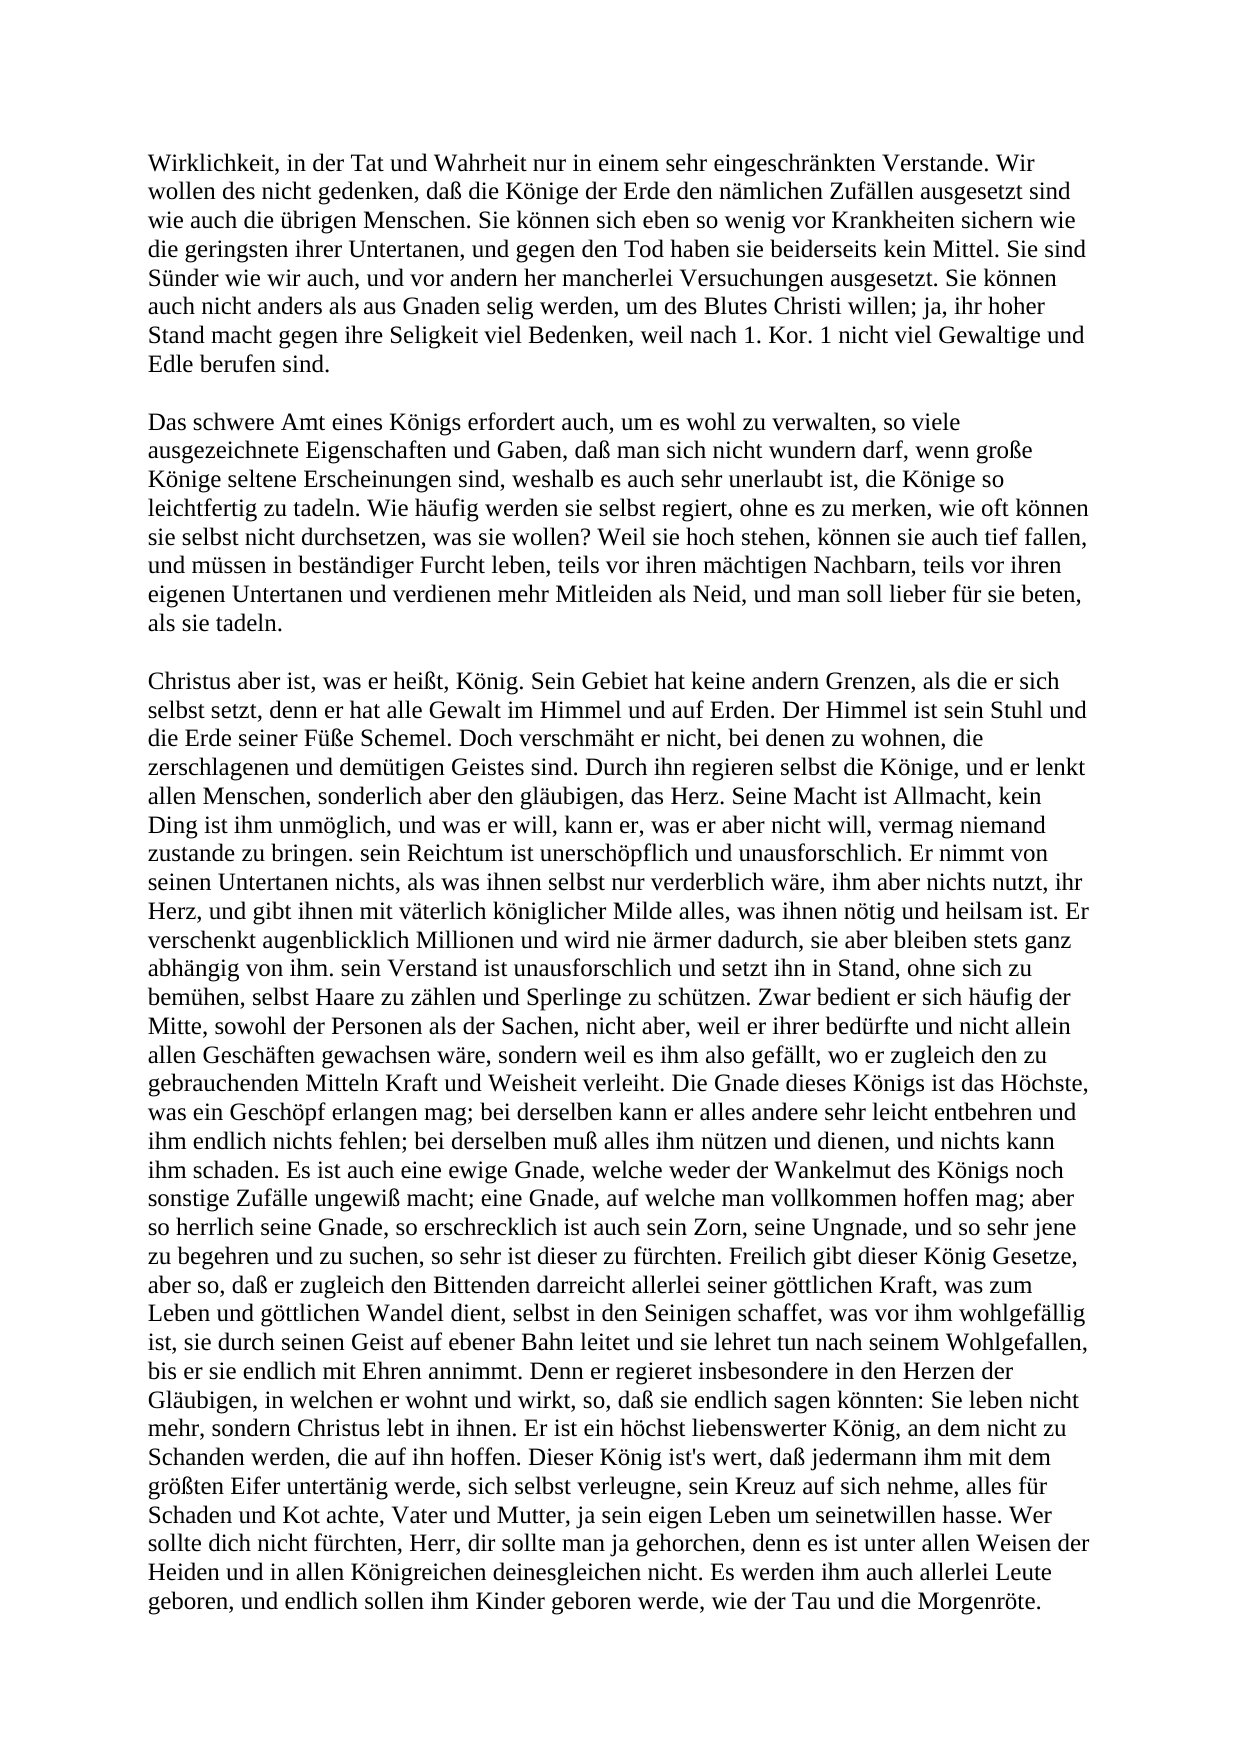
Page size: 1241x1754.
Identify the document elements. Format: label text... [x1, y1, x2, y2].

text Christus aber ist, was er heißt, König. Sein Gebiet hat keine andern Grenzen, als die er sich selbst setzt, denn er hat alle Gewalt im Himmel und auf Erden. Der Himmel ist sein Stuhl und die Erde seiner Füße Schemel. Doch verschmäht er nicht, bei denen zu wohnen, die zerschlagenen und demütigen Geistes sind. Durch ihn regieren selbst die Könige, und er lenkt allen Menschen, sonderlich aber den gläubigen, das Herz. Seine Macht ist Allmacht, kein Ding ist ihm unmöglich, und was er will, kann er, was er aber nicht will, vermag niemand zustande zu bringen. sein Reichtum ist unerschöpflich und unausforschlich. Er nimmt von seinen Untertanen nichts, als was ihnen selbst nur verderblich wäre, ihm aber nichts nutzt, ihr Herz, und gibt ihnen mit väterlich königlicher Milde alles, was ihnen nötig und heilsam ist. Er verschenkt augenblicklich Millionen und wird nie ärmer dadurch, sie aber bleiben stets ganz abhängig von ihm. sein Verstand ist unausforschlich und setzt ihn in Stand, ohne sich zu bemühen, selbst Haare zu zählen und Sperlinge zu schützen. Zwar bedient er sich häufig der Mitte, sowohl der Personen als der Sachen, nicht aber, weil er ihrer bedürfte und nicht allein allen Geschäften gewachsen wäre, sondern weil es ihm also gefällt, wo er zugleich den zu gebrauchenden Mitteln Kraft und Weisheit verleiht. Die Gnade dieses Königs ist das Höchste, was ein Geschöpf erlangen mag; bei derselben kann er alles andere sehr leicht entbehren und ihm endlich nichts fehlen; bei derselben muß alles ihm nützen und dienen, und nichts kann ihm schaden. Es ist auch eine ewige Gnade, welche weder der Wankelmut des Königs noch sonstige Zufälle ungewiß macht; eine Gnade, auf welche man vollkommen hoffen mag; aber so herrlich seine Gnade, so erschrecklich ist auch sein Zorn, seine Ungnade, und so sehr jene zu begehren und zu suchen, so sehr ist dieser zu fürchten. Freilich gibt dieser König Gesetze, aber so, daß er zugleich den Bittenden darreicht allerlei seiner göttlichen Kraft, was zum Leben und göttlichen Wandel dient, selbst in den Seinigen schaffet, was vor ihm wohlgefällig ist, sie durch seinen Geist auf ebener Bahn leitet und sie lehret tun nach seinem Wohlgefallen, bis er sie endlich mit Ehren annimmt. Denn er regieret insbesondere in den Herzen der Gläubigen, in welchen er wohnt und wirkt, so, daß sie endlich sagen könnten: Sie leben nicht mehr, sondern Christus lebt in ihnen. Er ist ein höchst liebenswerter König, an dem nicht zu Schanden werden, die auf ihn hoffen. Dieser König ist's wert, daß jedermann ihm mit dem größten Eifer untertänig werde, sich selbst verleugne, sein Kreuz auf sich nehme, alles für Schaden und Kot achte, Vater und Mutter, ja sein eigen Leben um seinetwillen hasse. Wer sollte dich nicht fürchten, Herr, dir sollte man ja gehorchen, denn es ist unter allen Weisen der Heiden und in allen Königreichen deinesgleichen nicht. Es werden ihm auch allerlei Leute geboren, und endlich sollen ihm Kinder geboren werde, wie der Tau und die Morgenröte. [148, 666, 1093, 1615]
text Wirklichkeit, in der Tat und Wahrheit nur in einem sehr eingeschränkten Verstande. Wir wollen des nicht gedenken, daß die Könige der Erde den nämlichen Zufällen ausgesetzt sind wie auch die übrigen Menschen. Sie können sich eben so wenig vor Krankheiten sichern wie die geringsten ihrer Untertanen, und gegen den Tod haben sie beiderseits kein Mittel. Sie sind Sünder wie wir auch, und vor andern her mancherlei Versuchungen ausgesetzt. Sie können auch nicht anders als aus Gnaden selig werden, um des Blutes Christi willen; ja, ihr hoher Stand macht gegen ihre Seligkeit viel Bedenken, weil nach 1. Kor. 1 nicht viel Gewaltige und Edle berufen sind. [148, 148, 1093, 378]
text Das schwere Amt eines Königs erfordert auch, um es wohl zu verwalten, so viele ausgezeichnete Eigenschaften und Gaben, daß man sich nicht wundern darf, wenn große Könige seltene Erscheinungen sind, weshalb es auch sehr unerlaubt ist, die Könige so leichtfertig zu tadeln. Wie häufig werden sie selbst regiert, ohne es zu merken, wie oft können sie selbst nicht durchsetzen, was sie wollen? Weil sie hoch stehen, können sie auch tief fallen, und müssen in beständiger Furcht leben, teils vor ihren mächtigen Nachbarn, teils vor ihren eigenen Untertanen und verdienen mehr Mitleiden als Neid, und man soll lieber für sie beten, als sie tadeln. [148, 407, 1093, 637]
